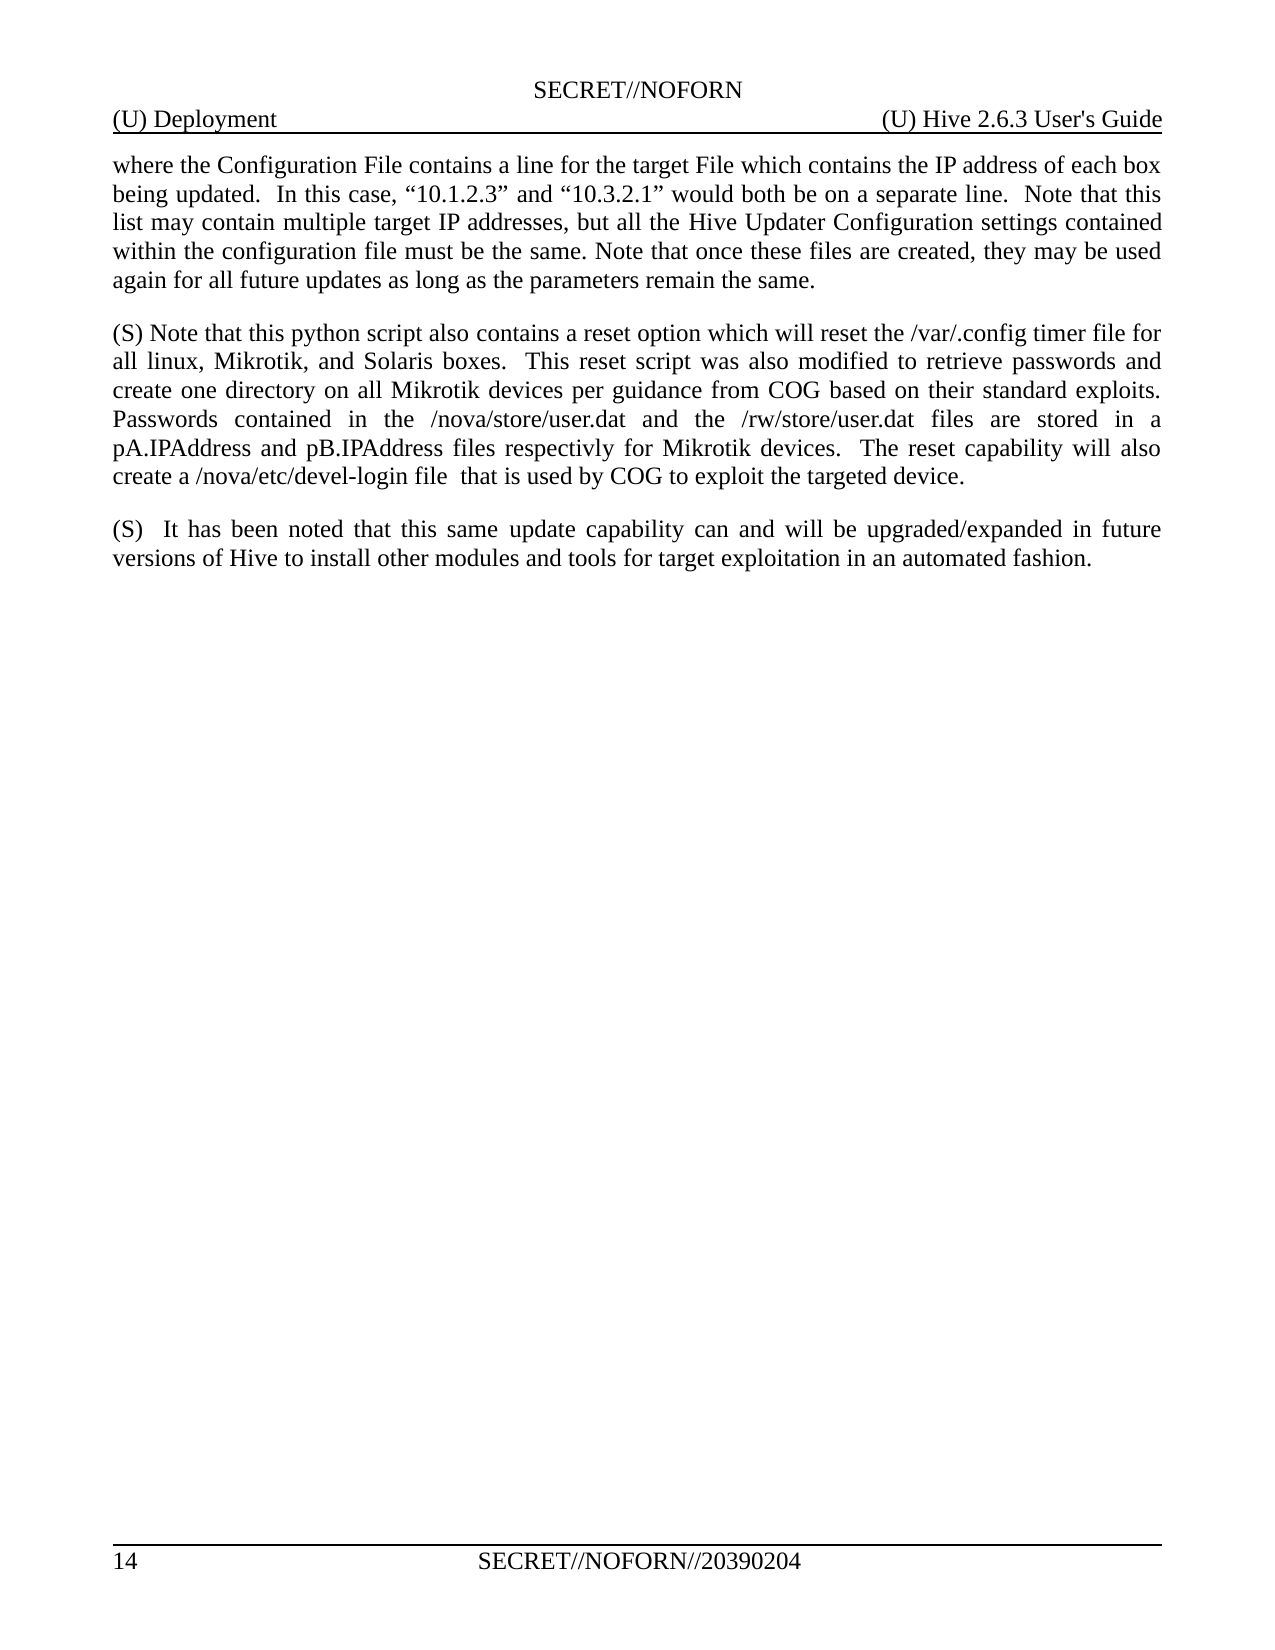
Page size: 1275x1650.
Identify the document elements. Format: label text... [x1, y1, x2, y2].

text (S) It has been noted that this same update capability can and will be upgraded/expanded in future versions of Hive to install other modules and tools for target exploitation in an automated fashion. [112, 514, 1162, 572]
text where the Configuration File contains a line for the target File which contains the IP address of each box being updated. In this case, “10.1.2.3” and “10.3.2.1” would both be on a separate line. Note that this list may contain multiple target IP addresses, but all the Hive Updater Configuration settings contained within the configuration file must be the same. Note that once these files are created, they may be used again for all future updates as long as the parameters remain the same. [112, 150, 1162, 294]
text (S) Note that this python script also contains a reset option which will reset the /var/.config timer file for all linux, Mikrotik, and Solaris boxes. This reset script was also modified to retrieve passwords and create one directory on all Mikrotik devices per guidance from COG based on their standard exploits. Passwords contained in the /nova/store/user.dat and the /rw/store/user.dat files are stored in a pA.IPAddress and pB.IPAddress files respectivly for Mikrotik devices. The reset capability will also create a /nova/etc/devel-login file that is used by COG to exploit the targeted device. [112, 318, 1162, 490]
